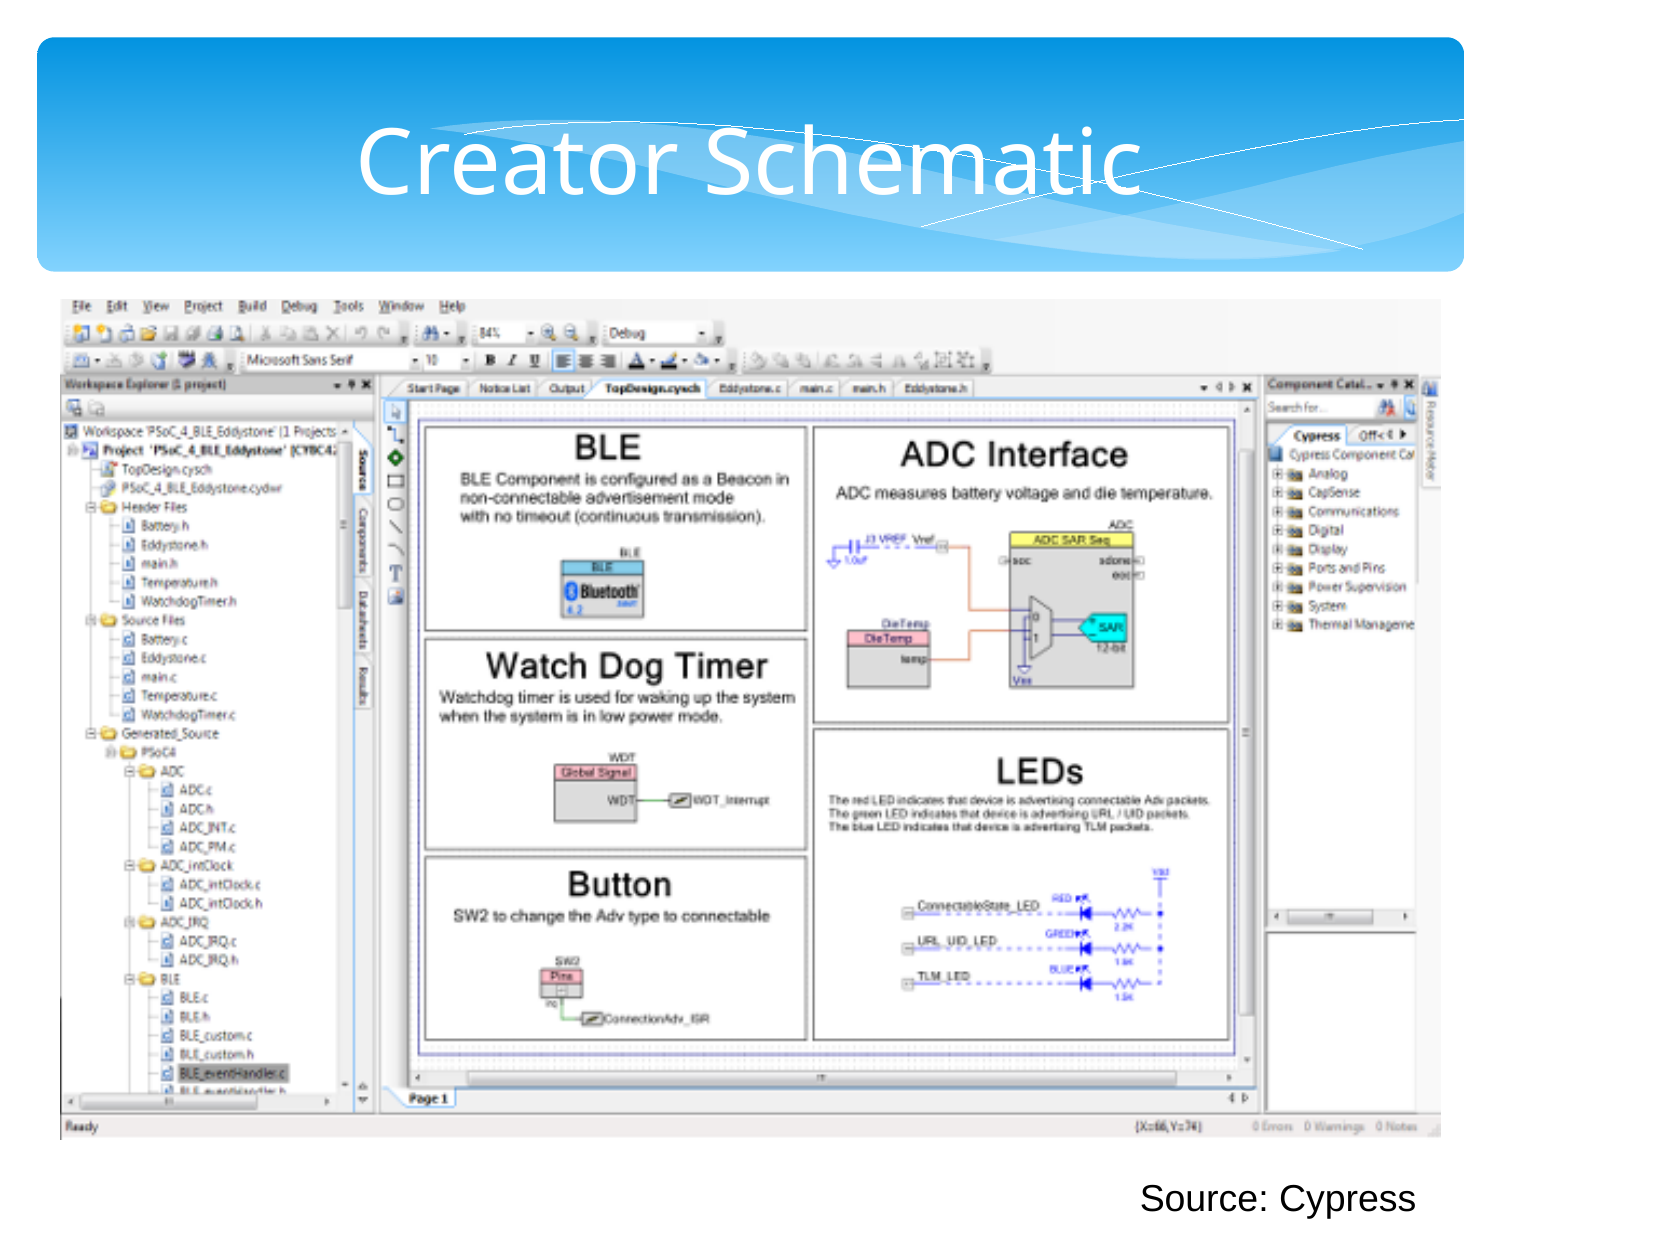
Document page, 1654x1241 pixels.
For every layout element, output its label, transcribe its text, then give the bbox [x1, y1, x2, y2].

picture [60, 299, 1441, 1141]
text_box Source: Cypress [1125, 1170, 1591, 1227]
title Creator Schematic [74, 55, 1425, 261]
